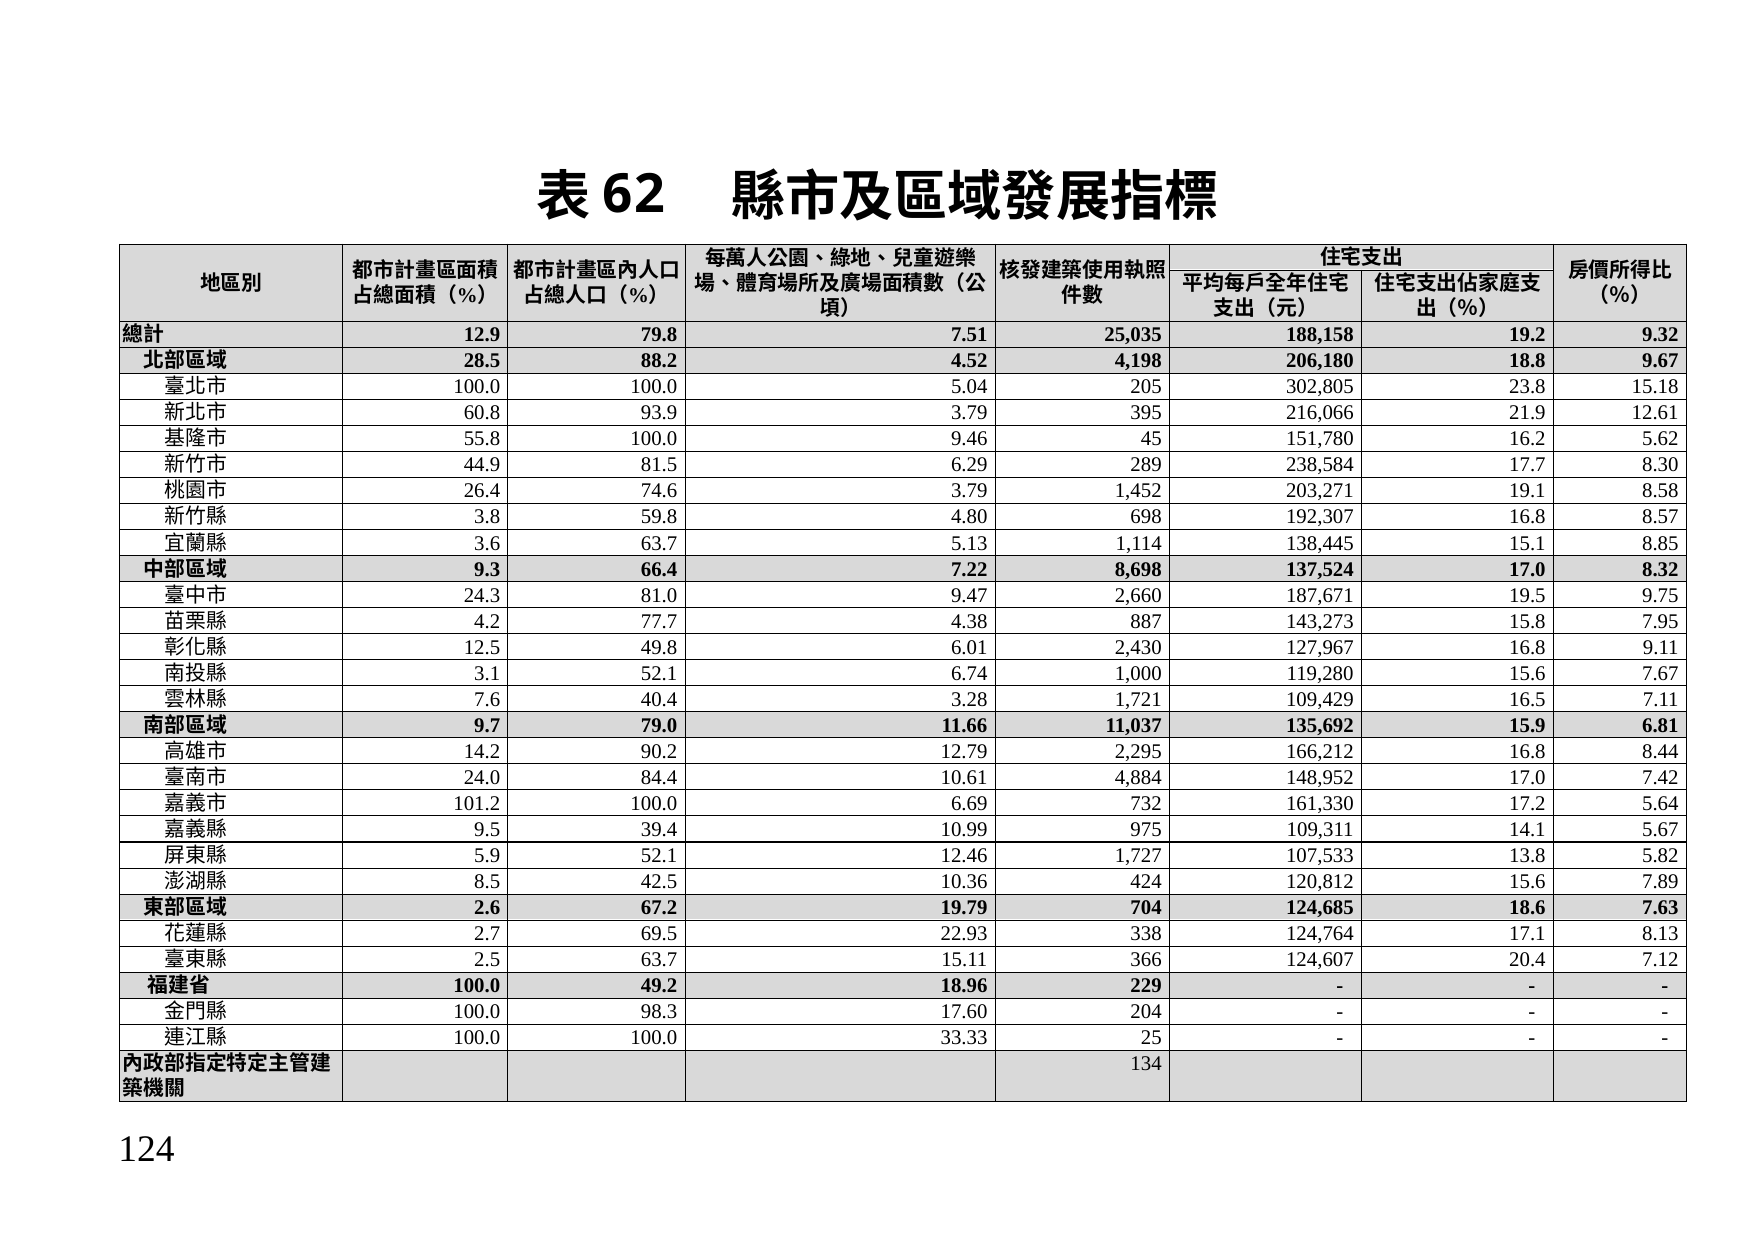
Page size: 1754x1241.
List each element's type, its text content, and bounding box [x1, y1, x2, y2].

table_cell 203,271 [1170, 478, 1361, 503]
table_cell 55.8 [343, 426, 507, 451]
table_cell 2.5 [343, 947, 507, 972]
table_cell 16.8 [1362, 504, 1553, 529]
table_cell 1,452 [996, 478, 1169, 503]
table_cell [508, 1051, 685, 1101]
table_cell 6.29 [686, 452, 995, 477]
table_cell 206,180 [1170, 348, 1361, 373]
table_cell 395 [996, 400, 1169, 425]
table_cell 11.66 [686, 712, 995, 737]
table_cell - [1362, 973, 1553, 998]
table_cell 204 [996, 999, 1169, 1024]
table_cell 205 [996, 374, 1169, 399]
table_cell 2,430 [996, 634, 1169, 659]
table_cell 59.8 [508, 504, 685, 529]
table_cell 15.18 [1554, 374, 1686, 399]
table_cell 9.75 [1554, 582, 1686, 607]
table_cell 17.2 [1362, 790, 1553, 815]
table_cell 7.6 [343, 686, 507, 711]
table_cell 6.74 [686, 660, 995, 685]
table_cell 臺中市 [120, 582, 342, 607]
table_cell 28.5 [343, 348, 507, 373]
table_cell 134 [996, 1051, 1169, 1101]
table_cell 26.4 [343, 478, 507, 503]
table_cell 7.22 [686, 556, 995, 581]
table_cell 148,952 [1170, 764, 1361, 789]
table_cell 20.4 [1362, 947, 1553, 972]
table_cell 137,524 [1170, 556, 1361, 581]
table_cell 宜蘭縣 [120, 530, 342, 555]
table_cell 135,692 [1170, 712, 1361, 737]
table_cell - [1170, 999, 1361, 1024]
table_cell 2.6 [343, 895, 507, 919]
table_cell 161,330 [1170, 790, 1361, 815]
table_cell 90.2 [508, 738, 685, 763]
table_cell 3.8 [343, 504, 507, 529]
table_cell 12.9 [343, 322, 507, 347]
table_cell 4.38 [686, 608, 995, 633]
table_cell 79.0 [508, 712, 685, 737]
table_cell [1170, 1051, 1361, 1101]
table_cell 124,685 [1170, 895, 1361, 919]
table_cell 732 [996, 790, 1169, 815]
table_cell 52.1 [508, 843, 685, 867]
table_cell 3.1 [343, 660, 507, 685]
table_cell 107,533 [1170, 843, 1361, 867]
table_cell 內政部指定特定主管建築機關 [120, 1051, 342, 1101]
table_cell 1,114 [996, 530, 1169, 555]
table_cell 15.6 [1362, 660, 1553, 685]
table_cell 11,037 [996, 712, 1169, 737]
table_cell 8.13 [1554, 921, 1686, 946]
table_cell 216,066 [1170, 400, 1361, 425]
table_cell 8.5 [343, 869, 507, 893]
table_cell 23.8 [1362, 374, 1553, 399]
table_cell 77.7 [508, 608, 685, 633]
table_cell 98.3 [508, 999, 685, 1024]
table_cell 5.82 [1554, 843, 1686, 867]
table_cell [686, 1051, 995, 1101]
table_cell 中部區域 [120, 556, 342, 581]
table_cell 5.64 [1554, 790, 1686, 815]
table_cell - [1554, 973, 1686, 998]
table_cell 100.0 [508, 374, 685, 399]
table_cell 3.28 [686, 686, 995, 711]
table_cell 188,158 [1170, 322, 1361, 347]
table_cell 9.67 [1554, 348, 1686, 373]
table_cell 臺北市 [120, 374, 342, 399]
table_cell 7.67 [1554, 660, 1686, 685]
table_cell - [1554, 1025, 1686, 1050]
table_cell 17.0 [1362, 764, 1553, 789]
table_cell 12.46 [686, 843, 995, 867]
table_cell 17.60 [686, 999, 995, 1024]
table_cell 14.2 [343, 738, 507, 763]
table_cell 4,198 [996, 348, 1169, 373]
table_cell 2.7 [343, 921, 507, 946]
table_header 住宅支出 [1170, 245, 1553, 269]
table_header 都市計畫區面積占總面積（%） [343, 245, 507, 321]
table_cell 嘉義縣 [120, 816, 342, 841]
table_header 每萬人公園、綠地、兒童遊樂場、體育場所及廣場面積數（公頃） [686, 245, 995, 321]
table_cell 7.12 [1554, 947, 1686, 972]
table_cell 7.63 [1554, 895, 1686, 919]
table_cell 66.4 [508, 556, 685, 581]
table_cell 北部區域 [120, 348, 342, 373]
table_cell 93.9 [508, 400, 685, 425]
table_cell 704 [996, 895, 1169, 919]
table_cell 基隆市 [120, 426, 342, 451]
table_cell 49.2 [508, 973, 685, 998]
table_cell 13.8 [1362, 843, 1553, 867]
table_cell 10.99 [686, 816, 995, 841]
table_cell 9.5 [343, 816, 507, 841]
table_cell 9.32 [1554, 322, 1686, 347]
table_cell 100.0 [508, 790, 685, 815]
table_cell 17.7 [1362, 452, 1553, 477]
table_cell 2,660 [996, 582, 1169, 607]
table_cell 14.1 [1362, 816, 1553, 841]
table_header 核發建築使用執照件數 [996, 245, 1169, 321]
table_cell 3.79 [686, 400, 995, 425]
table_cell 100.0 [343, 999, 507, 1024]
table_cell 16.8 [1362, 738, 1553, 763]
table_cell 9.3 [343, 556, 507, 581]
table_cell 100.0 [343, 973, 507, 998]
table_cell 143,273 [1170, 608, 1361, 633]
table_cell 10.36 [686, 869, 995, 893]
table_cell 42.5 [508, 869, 685, 893]
table_cell 新竹市 [120, 452, 342, 477]
table_cell 3.79 [686, 478, 995, 503]
table_cell 19.79 [686, 895, 995, 919]
table_cell 高雄市 [120, 738, 342, 763]
table_cell 109,311 [1170, 816, 1361, 841]
table_cell 192,307 [1170, 504, 1361, 529]
table_cell 74.6 [508, 478, 685, 503]
table_cell 18.8 [1362, 348, 1553, 373]
table_cell 100.0 [508, 426, 685, 451]
table_cell 19.5 [1362, 582, 1553, 607]
table_cell 苗栗縣 [120, 608, 342, 633]
table_cell 8.58 [1554, 478, 1686, 503]
table_cell 6.69 [686, 790, 995, 815]
table_cell 彰化縣 [120, 634, 342, 659]
table_cell 52.1 [508, 660, 685, 685]
table_cell 100.0 [508, 1025, 685, 1050]
table_cell 22.93 [686, 921, 995, 946]
table_cell 12.79 [686, 738, 995, 763]
table_cell 17.1 [1362, 921, 1553, 946]
table_cell 7.42 [1554, 764, 1686, 789]
table_cell 嘉義市 [120, 790, 342, 815]
table_cell 5.13 [686, 530, 995, 555]
table_cell 8.32 [1554, 556, 1686, 581]
table_cell - [1170, 1025, 1361, 1050]
table_cell 16.2 [1362, 426, 1553, 451]
table_cell [343, 1051, 507, 1101]
table_cell 45 [996, 426, 1169, 451]
table_cell 6.81 [1554, 712, 1686, 737]
table_cell 福建省 [120, 973, 342, 998]
table_cell 24.3 [343, 582, 507, 607]
table_cell 9.46 [686, 426, 995, 451]
table_cell 9.47 [686, 582, 995, 607]
table_cell 12.61 [1554, 400, 1686, 425]
table_cell 63.7 [508, 530, 685, 555]
table_cell 18.96 [686, 973, 995, 998]
table_cell 127,967 [1170, 634, 1361, 659]
table_cell 166,212 [1170, 738, 1361, 763]
table_cell 7.11 [1554, 686, 1686, 711]
table_cell 雲林縣 [120, 686, 342, 711]
table_cell 81.5 [508, 452, 685, 477]
subtitle 表62 縣市及區域發展指標 [118, 118, 1636, 243]
table_cell 7.95 [1554, 608, 1686, 633]
table_cell 302,805 [1170, 374, 1361, 399]
table_cell - [1362, 1025, 1553, 1050]
table_cell 17.0 [1362, 556, 1553, 581]
table_cell 2,295 [996, 738, 1169, 763]
table_cell - [1362, 999, 1553, 1024]
table_cell 60.8 [343, 400, 507, 425]
table_cell 79.8 [508, 322, 685, 347]
table_cell 124,607 [1170, 947, 1361, 972]
table_cell 19.1 [1362, 478, 1553, 503]
table_cell 花蓮縣 [120, 921, 342, 946]
table_cell 15.1 [1362, 530, 1553, 555]
table_cell [1362, 1051, 1553, 1101]
table_cell 187,671 [1170, 582, 1361, 607]
table_header 房價所得比（％） [1554, 245, 1686, 321]
table_cell 975 [996, 816, 1169, 841]
table_cell 南部區域 [120, 712, 342, 737]
table_cell 67.2 [508, 895, 685, 919]
table_cell 84.4 [508, 764, 685, 789]
table_cell 3.6 [343, 530, 507, 555]
table_cell 7.89 [1554, 869, 1686, 893]
table_cell 臺南市 [120, 764, 342, 789]
table_cell 4.2 [343, 608, 507, 633]
table_cell 12.5 [343, 634, 507, 659]
table_header 都市計畫區內人口占總人口（%） [508, 245, 685, 321]
table_cell 49.8 [508, 634, 685, 659]
table_cell 8.57 [1554, 504, 1686, 529]
table_cell 24.0 [343, 764, 507, 789]
table_cell 南投縣 [120, 660, 342, 685]
table_cell 1,000 [996, 660, 1169, 685]
table_cell 39.4 [508, 816, 685, 841]
table_cell 124,764 [1170, 921, 1361, 946]
table_cell 4.80 [686, 504, 995, 529]
table_cell 25 [996, 1025, 1169, 1050]
table_cell 連江縣 [120, 1025, 342, 1050]
table_cell [1554, 1051, 1686, 1101]
table_cell 25,035 [996, 322, 1169, 347]
table_cell 40.4 [508, 686, 685, 711]
table_cell 5.9 [343, 843, 507, 867]
table_cell 6.01 [686, 634, 995, 659]
table_cell 338 [996, 921, 1169, 946]
table_cell 東部區域 [120, 895, 342, 919]
table_cell - [1170, 973, 1361, 998]
table_cell 總計 [120, 322, 342, 347]
table_cell 10.61 [686, 764, 995, 789]
table_cell 100.0 [343, 1025, 507, 1050]
table_cell 澎湖縣 [120, 869, 342, 893]
table_cell 238,584 [1170, 452, 1361, 477]
table_cell 16.8 [1362, 634, 1553, 659]
table_cell 138,445 [1170, 530, 1361, 555]
table_cell 5.67 [1554, 816, 1686, 841]
table_cell 63.7 [508, 947, 685, 972]
table_cell 119,280 [1170, 660, 1361, 685]
table_cell 229 [996, 973, 1169, 998]
table_cell 5.62 [1554, 426, 1686, 451]
table_cell 9.7 [343, 712, 507, 737]
table_cell 88.2 [508, 348, 685, 373]
table_cell 4.52 [686, 348, 995, 373]
table_cell 120,812 [1170, 869, 1361, 893]
table_header 地區別 [120, 245, 342, 321]
table_cell 69.5 [508, 921, 685, 946]
table_cell 7.51 [686, 322, 995, 347]
table_cell 698 [996, 504, 1169, 529]
table_cell 424 [996, 869, 1169, 893]
table_cell 19.2 [1362, 322, 1553, 347]
table_cell 21.9 [1362, 400, 1553, 425]
table_cell 81.0 [508, 582, 685, 607]
table_cell 289 [996, 452, 1169, 477]
table_cell 33.33 [686, 1025, 995, 1050]
table_cell 9.11 [1554, 634, 1686, 659]
table_cell 新北市 [120, 400, 342, 425]
table_cell 15.6 [1362, 869, 1553, 893]
table_cell 屏東縣 [120, 843, 342, 867]
table_cell 桃園市 [120, 478, 342, 503]
table_cell 18.6 [1362, 895, 1553, 919]
table_cell 887 [996, 608, 1169, 633]
table_cell 100.0 [343, 374, 507, 399]
table_cell 16.5 [1362, 686, 1553, 711]
table_cell 1,721 [996, 686, 1169, 711]
table_cell 101.2 [343, 790, 507, 815]
table_cell 平均每戶全年住宅支出（元） [1170, 271, 1361, 321]
table_cell 44.9 [343, 452, 507, 477]
table_cell - [1554, 999, 1686, 1024]
table_cell 109,429 [1170, 686, 1361, 711]
table_cell 8.44 [1554, 738, 1686, 763]
table_cell 住宅支出佔家庭支出（％） [1362, 271, 1553, 321]
table_cell 15.11 [686, 947, 995, 972]
table_cell 151,780 [1170, 426, 1361, 451]
table_cell 15.8 [1362, 608, 1553, 633]
table_cell 366 [996, 947, 1169, 972]
table_cell 8.30 [1554, 452, 1686, 477]
table_cell 1,727 [996, 843, 1169, 867]
table_cell 8,698 [996, 556, 1169, 581]
table_cell 8.85 [1554, 530, 1686, 555]
table_cell 15.9 [1362, 712, 1553, 737]
table_cell 5.04 [686, 374, 995, 399]
table_cell 金門縣 [120, 999, 342, 1024]
table_cell 4,884 [996, 764, 1169, 789]
table_cell 臺東縣 [120, 947, 342, 972]
table_cell 新竹縣 [120, 504, 342, 529]
